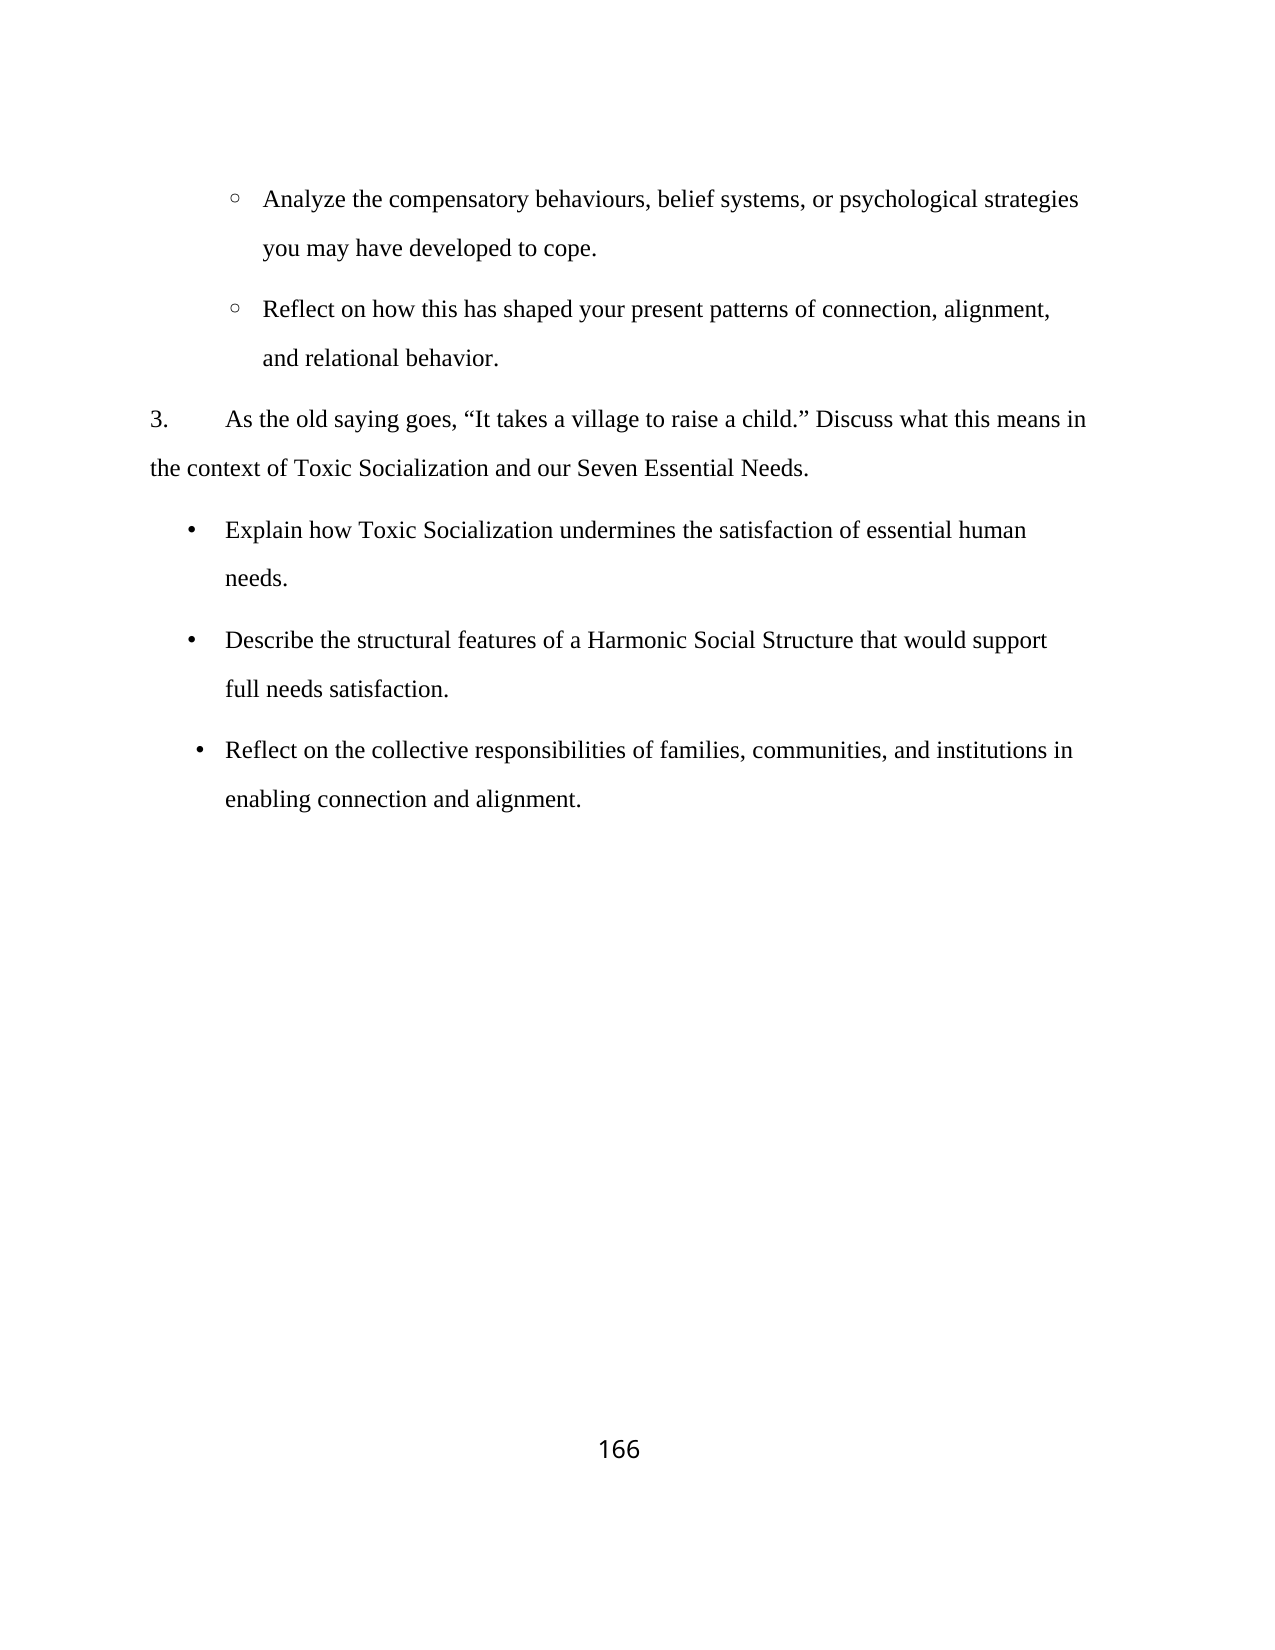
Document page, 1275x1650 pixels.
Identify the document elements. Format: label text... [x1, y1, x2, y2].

list As the old saying goes, “It takes a village to raise a child.” Discuss what this means in the context of Toxic Socialization and our Seven Essential Needs. [150, 404, 1087, 482]
list Explain how Toxic Socialization undermines the satisfaction of essential human needs. [187, 515, 1087, 592]
list Analyze the compensatory behaviours, belief systems, or psychological strategies you may have developed to cope. [225, 184, 1087, 262]
list Reflect on the collective responsibilities of families, communities, and institutions in enabling connection and alignment. [196, 735, 1087, 813]
list Describe the structural features of a Harmonic Social Structure that would support full needs satisfaction. [187, 625, 1087, 702]
list Reflect on how this has shaped your present patterns of connection, alignment, and relational behavior. [225, 294, 1087, 372]
